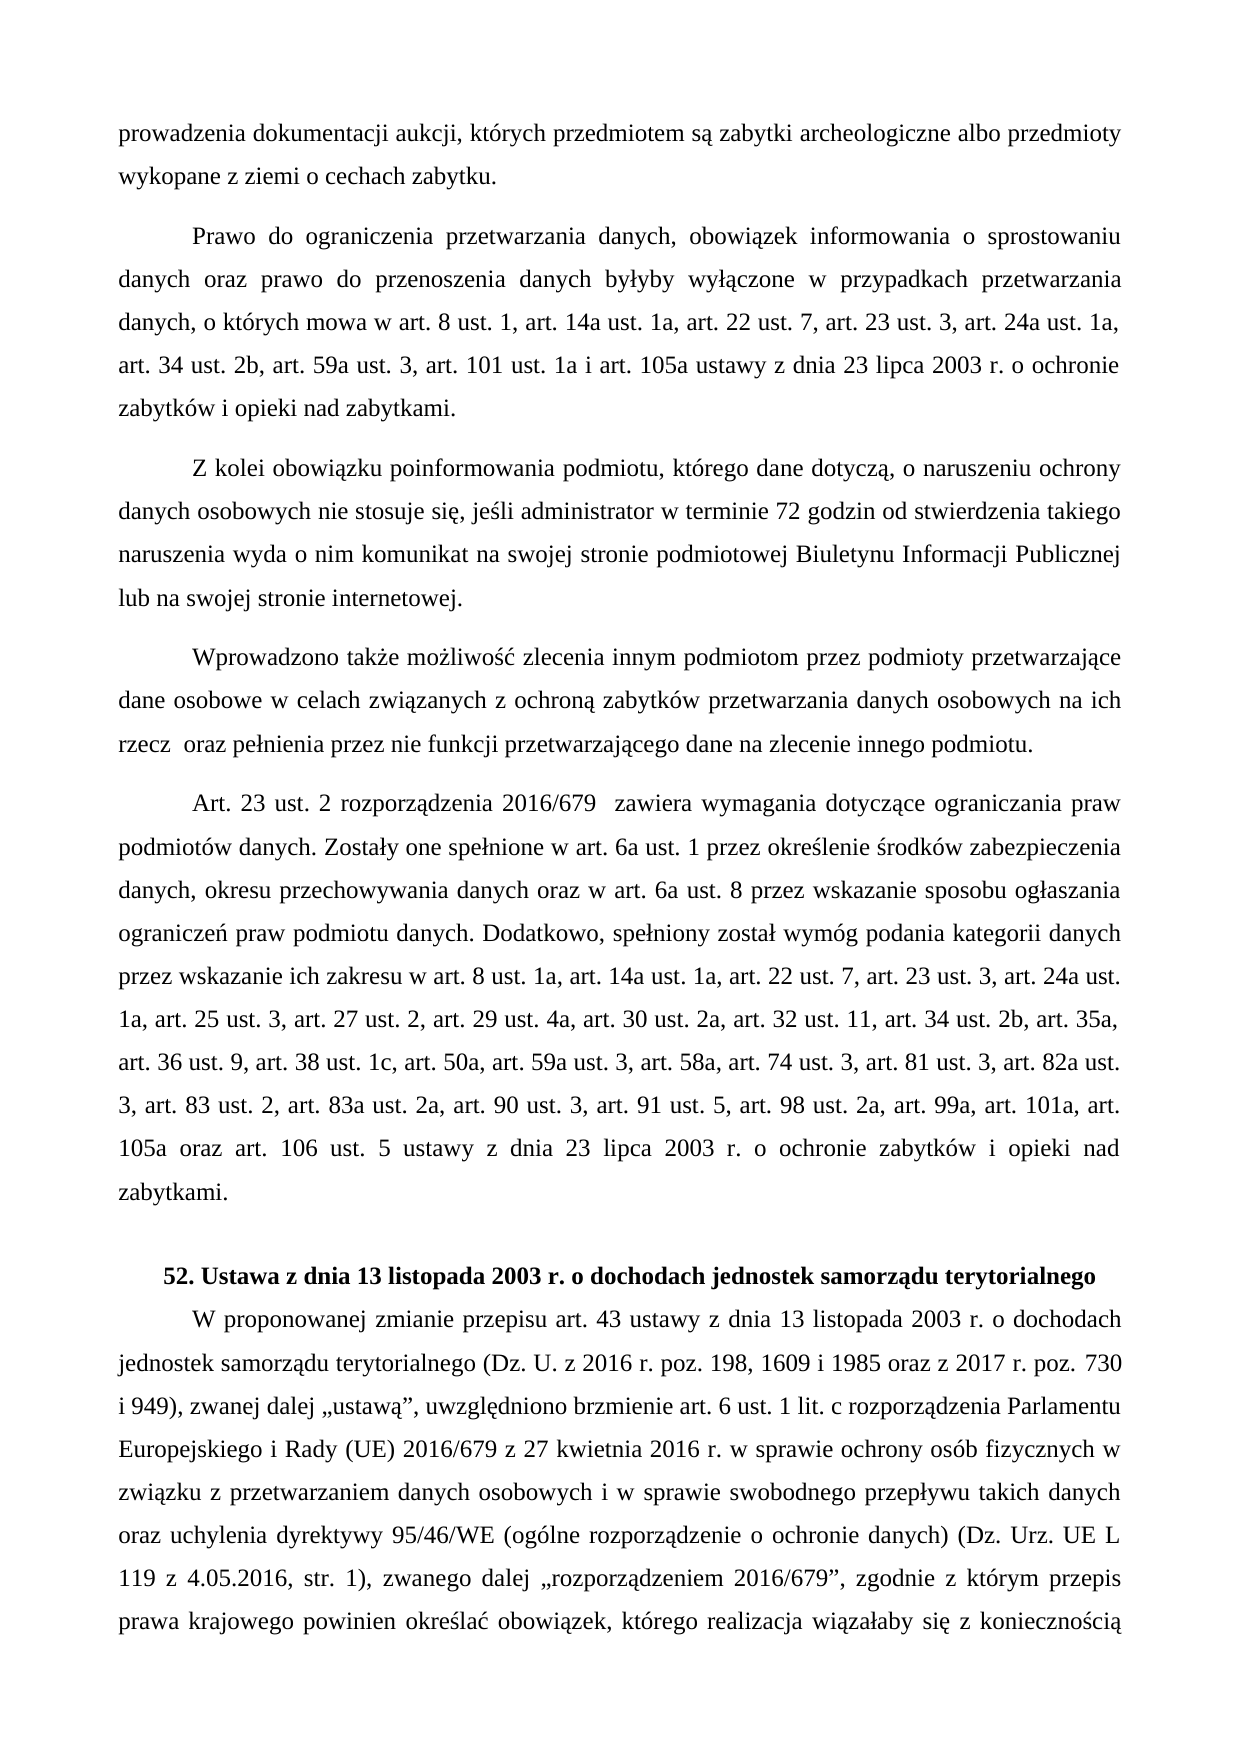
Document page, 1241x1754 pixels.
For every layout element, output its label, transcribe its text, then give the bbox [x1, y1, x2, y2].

text Z kolei obowiązku poinformowania podmiotu, którego dane dotyczą, o naruszeniu ochrony danych osobowych nie stosuje się, jeśli administrator w terminie 72 godzin od stwierdzenia takiego naruszenia wyda o nim komunikat na swojej stronie podmiotowej Biuletynu Informacji Publicznej lub na swojej stronie internetowej. [118, 453, 1122, 611]
text prowadzenia dokumentacji aukcji, których przedmiotem są zabytki archeologiczne albo przedmioty wykopane z ziemi o cechach zabytku. [118, 118, 1122, 190]
text Wprowadzono także możliwość zlecenia innym podmiotom przez podmioty przetwarzające dane osobowe w celach związanych z ochroną zabytków przetwarzania danych osobowych na ich rzecz oraz pełnienia przez nie funkcji przetwarzającego dane na zlecenie innego podmiotu. [118, 642, 1122, 757]
text W proponowanej zmianie przepisu art. 43 ustawy z dnia 13 listopada 2003 r. o dochodach jednostek samorządu terytorialnego (Dz. U. z 2016 r. poz. 198, 1609 i 1985 oraz z 2017 r. poz. 730 i 949), zwanej dalej „ustawą”, uwzględniono brzmienie art. 6 ust. 1 lit. c rozporządzenia Parlamentu Europejskiego i Rady (UE) 2016/679 z 27 kwietnia 2016 r. w sprawie ochrony osób fizycznych w związku z przetwarzaniem danych osobowych i w sprawie swobodnego przepływu takich danych oraz uchylenia dyrektywy 95/46/WE (ogólne rozporządzenie o ochronie danych) (Dz. Urz. UE L 119 z 4.05.2016, str. 1), zwanego dalej „rozporządzeniem 2016/679”, zgodnie z którym przepis prawa krajowego powinien określać obowiązek, którego realizacja wiązałaby się z koniecznością [118, 1304, 1122, 1635]
text Art. 23 ust. 2 rozporządzenia 2016/679 zawiera wymagania dotyczące ograniczania praw podmiotów danych. Zostały one spełnione w art. 6a ust. 1 przez określenie środków zabezpieczenia danych, okresu przechowywania danych oraz w art. 6a ust. 8 przez wskazanie sposobu ogłaszania ograniczeń praw podmiotu danych. Dodatkowo, spełniony został wymóg podania kategorii danych przez wskazanie ich zakresu w art. 8 ust. 1a, art. 14a ust. 1a, art. 22 ust. 7, art. 23 ust. 3, art. 24a ust. 1a, art. 25 ust. 3, art. 27 ust. 2, art. 29 ust. 4a, art. 30 ust. 2a, art. 32 ust. 11, art. 34 ust. 2b, art. 35a, art. 36 ust. 9, art. 38 ust. 1c, art. 50a, art. 59a ust. 3, art. 58a, art. 74 ust. 3, art. 81 ust. 3, art. 82a ust. 3, art. 83 ust. 2, art. 83a ust. 2a, art. 90 ust. 3, art. 91 ust. 5, art. 98 ust. 2a, art. 99a, art. 101a, art. 105a oraz art. 106 ust. 5 ustawy z dnia 23 lipca 2003 r. o ochronie zabytków i opieki nad zabytkami. [118, 788, 1122, 1205]
text 52. Ustawa z dnia 13 listopada 2003 r. o dochodach jednostek samorządu terytorialnego [118, 1261, 1122, 1290]
text Prawo do ograniczenia przetwarzania danych, obowiązek informowania o sprostowaniu danych oraz prawo do przenoszenia danych byłyby wyłączone w przypadkach przetwarzania danych, o których mowa w art. 8 ust. 1, art. 14a ust. 1a, art. 22 ust. 7, art. 23 ust. 3, art. 24a ust. 1a, art. 34 ust. 2b, art. 59a ust. 3, art. 101 ust. 1a i art. 105a ustawy z dnia 23 lipca 2003 r. o ochronie zabytków i opieki nad zabytkami. [118, 221, 1122, 422]
